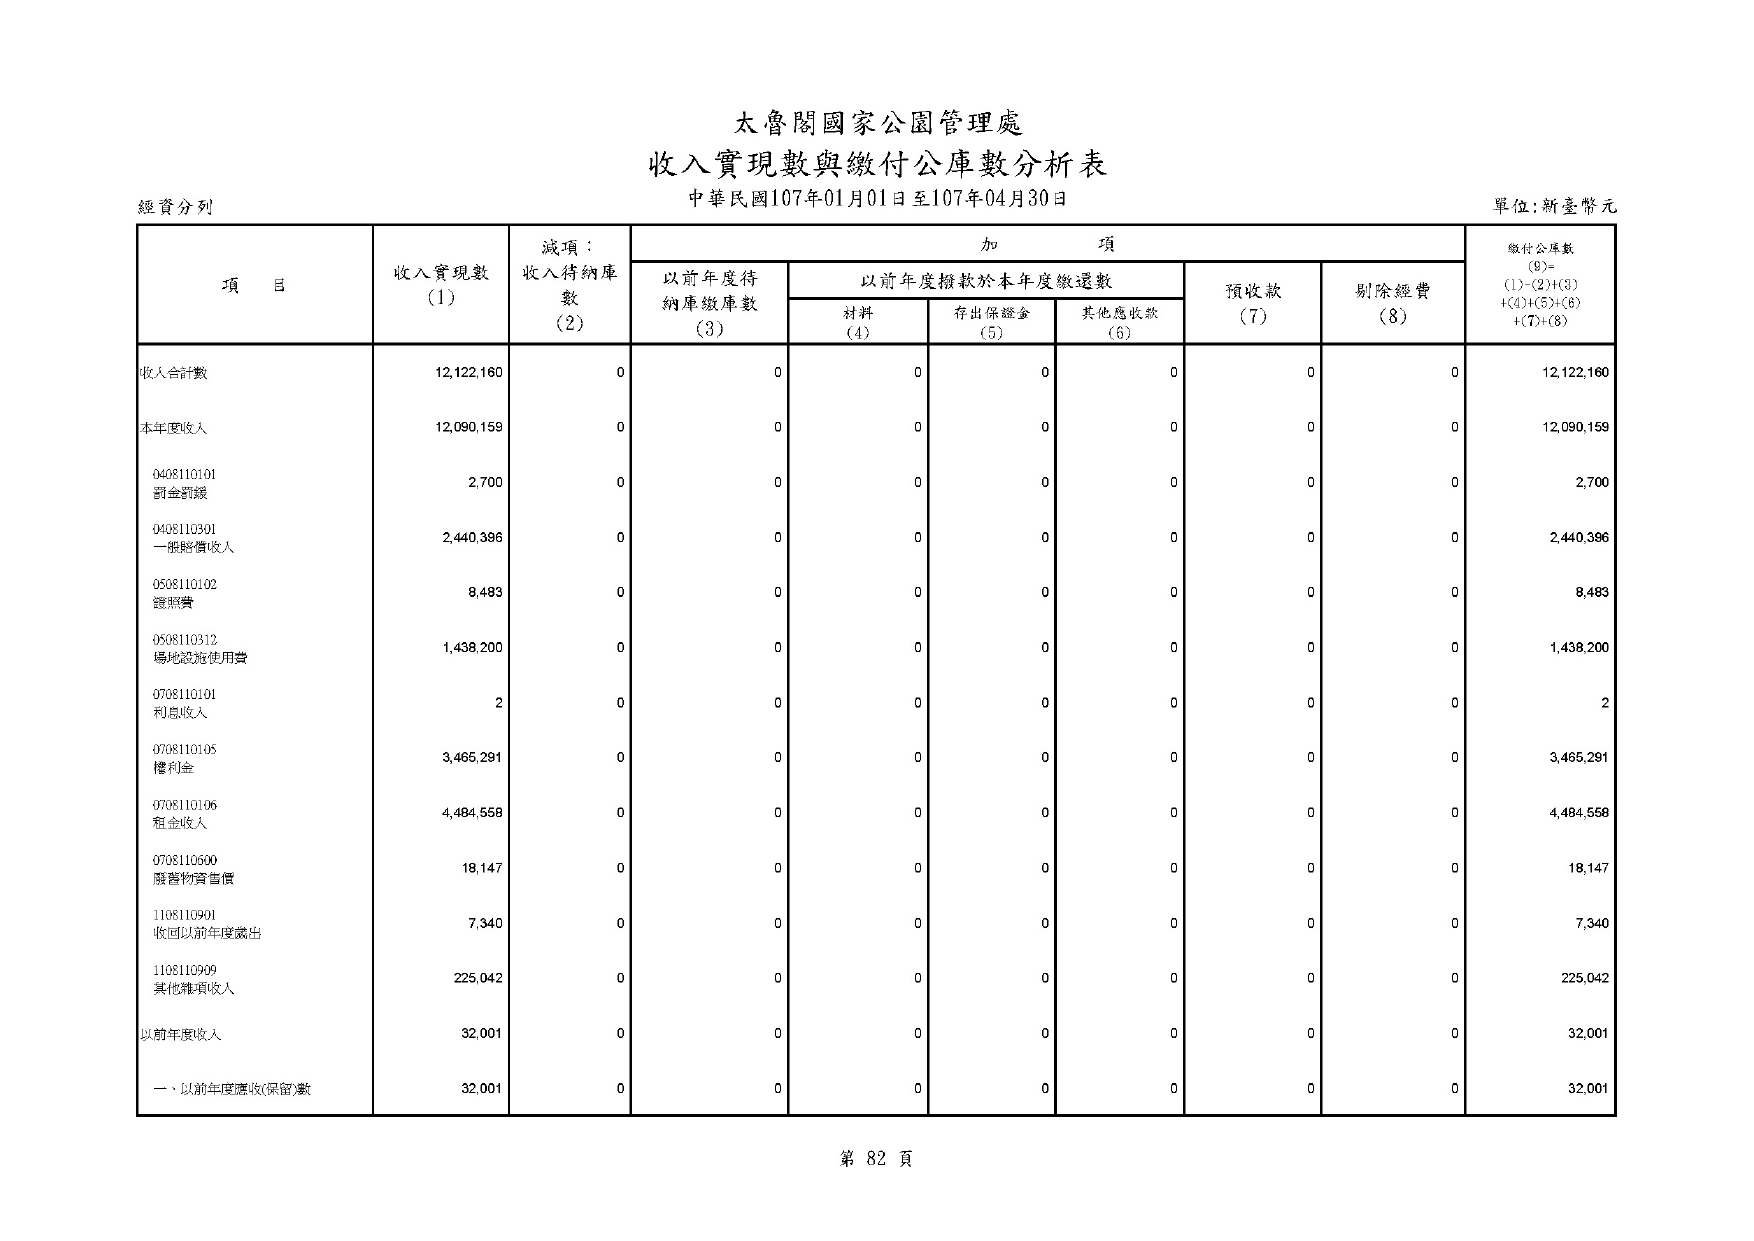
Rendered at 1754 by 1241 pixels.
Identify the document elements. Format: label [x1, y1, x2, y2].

picture [59, 59, 1695, 1216]
